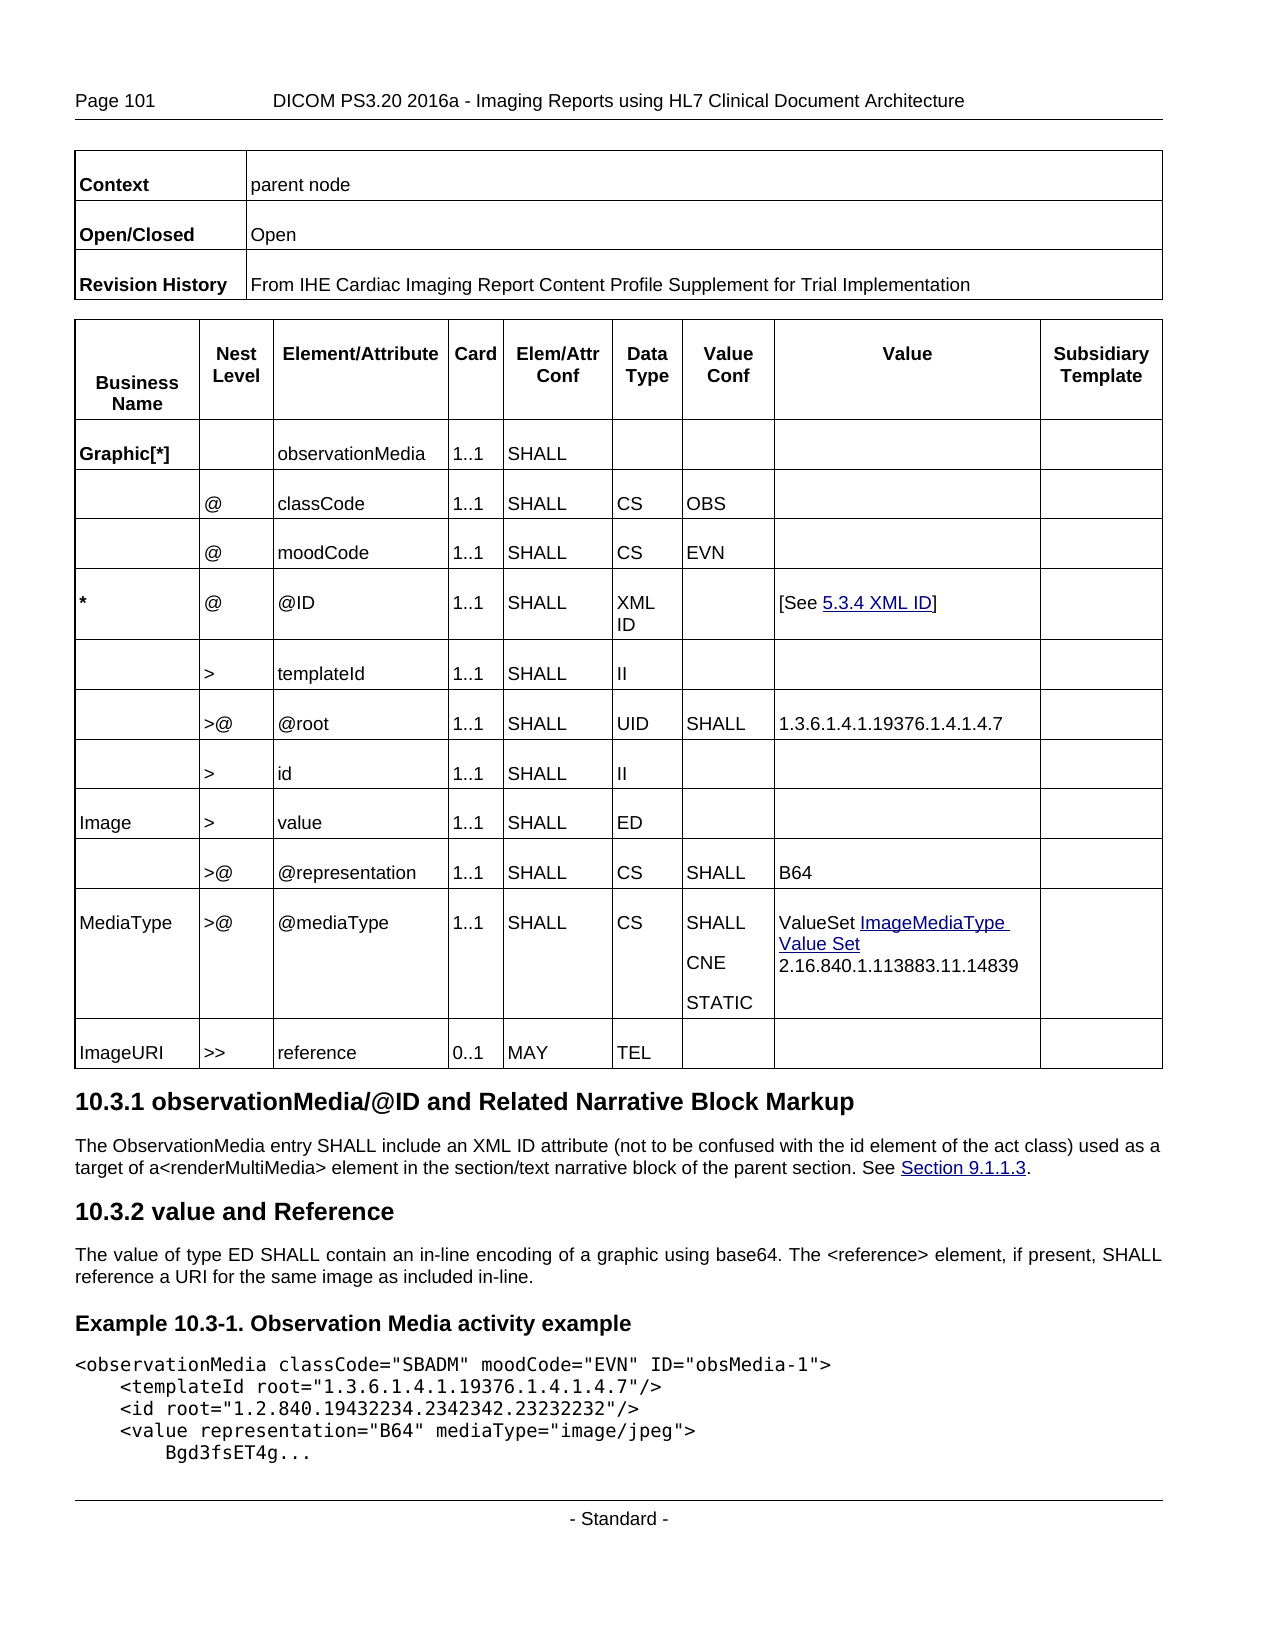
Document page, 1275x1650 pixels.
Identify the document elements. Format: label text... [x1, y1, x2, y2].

text 10.3.2 value and Reference [75, 1197, 1162, 1226]
table_cell SHALL [504, 789, 612, 838]
table_cell [775, 420, 1040, 468]
table_cell XML ID [613, 569, 682, 639]
table_cell 1..1 [449, 420, 503, 468]
table_cell SHALL [504, 740, 612, 788]
table_cell [775, 470, 1040, 518]
table_cell 1..1 [449, 839, 503, 888]
table_cell CS [613, 470, 682, 518]
table_cell [683, 740, 774, 788]
table_cell parent node [247, 151, 1162, 200]
table_cell [1041, 640, 1162, 689]
table_cell [683, 640, 774, 689]
table_cell > [200, 640, 273, 689]
table_cell SHALL [504, 470, 612, 518]
table_cell [76, 839, 199, 888]
table_cell MAY [504, 1019, 612, 1068]
text Example 10.3-1. Observation Media activity example [75, 1310, 1162, 1336]
table_cell >@ [200, 839, 273, 888]
table_cell @ID [274, 569, 448, 639]
table_cell [200, 420, 273, 468]
table_cell Image [76, 789, 199, 838]
table_cell @ [200, 519, 273, 568]
table_header Subsidiary Template [1041, 320, 1162, 419]
table_cell id [274, 740, 448, 788]
table_cell 1.3.6.1.4.1.19376.​1.4.1.4.7 [775, 690, 1040, 738]
table_cell Context [76, 151, 246, 200]
table_cell [76, 740, 199, 788]
text 10.3.1 observationMedia/@ID and Related Narrative Block Markup [75, 1087, 1162, 1116]
table_cell CS [613, 889, 682, 1018]
table_cell > [200, 740, 273, 788]
table_cell 1..1 [449, 889, 503, 1018]
table_cell CS [613, 519, 682, 568]
table_cell [683, 1019, 774, 1068]
table_cell II [613, 740, 682, 788]
table_cell 1..1 [449, 470, 503, 518]
table_header Value Conf [683, 320, 774, 419]
table_cell Media​Type [76, 889, 199, 1018]
table_cell 1..1 [449, 519, 503, 568]
table_cell * [76, 569, 199, 639]
table_cell >@ [200, 690, 273, 738]
table_cell 1..1 [449, 690, 503, 738]
text <observationMedia classCode="SBADM" moodCode="EVN" ID="obsMedia-1"> <templateId root="1.3.6.1.4.1.19376.1.4.1.4.7"/> <id root="1.2.840.19432234.2342342.23232232"/> <value representation="B64" mediaType="image/jpeg"> Bgd3fsET4g... [75, 1354, 1162, 1464]
table_header Card [449, 320, 503, 419]
text The ObservationMedia entry SHALL include an XML ID attribute (not to be confused with the id element of the act class) used as a target of a<renderMultiMedia> element in the section/text narrative block of the parent section. See Section 9.1.1.3. [75, 1135, 1162, 1178]
table_cell ValueSet ImageMediaType Value Set 2.16.840.1.113883.11.14839 [775, 889, 1040, 1018]
table_cell [1041, 1019, 1162, 1068]
table_cell [76, 640, 199, 689]
table_header Data Type [613, 320, 682, 419]
table_cell [1041, 789, 1162, 838]
table_cell OBS [683, 470, 774, 518]
table_cell > [200, 789, 273, 838]
table_cell [1041, 889, 1162, 1018]
table_cell 1..1 [449, 740, 503, 788]
table_cell SHALL [504, 640, 612, 689]
table_cell mood​Code [274, 519, 448, 568]
table_cell SHALL [683, 690, 774, 738]
table_cell UID [613, 690, 682, 738]
table_cell value [274, 789, 448, 838]
table_cell @mediaType [274, 889, 448, 1018]
table_cell [775, 789, 1040, 838]
table_cell >@ [200, 889, 273, 1018]
table_cell observation​Media [274, 420, 448, 468]
table_cell [683, 420, 774, 468]
table_cell [613, 420, 682, 468]
table_cell [1041, 839, 1162, 888]
table_cell Open [247, 201, 1162, 249]
table_cell class​Code [274, 470, 448, 518]
table_cell [76, 690, 199, 738]
table_cell [775, 640, 1040, 689]
table_cell SHALL [504, 889, 612, 1018]
table_cell [1041, 740, 1162, 788]
table_cell SHALL [504, 839, 612, 888]
table_header Value [775, 320, 1040, 419]
table_cell @root [274, 690, 448, 738]
table_cell Revision History [76, 250, 246, 299]
table_cell SHALL [504, 519, 612, 568]
table_cell EVN [683, 519, 774, 568]
table_cell [683, 789, 774, 838]
table_cell SHALL CNE STATIC [683, 889, 774, 1018]
table_cell [76, 470, 199, 518]
table_cell [76, 519, 199, 568]
table_cell B64 [775, 839, 1040, 888]
table_cell Open/Closed [76, 201, 246, 249]
table_cell [1041, 420, 1162, 468]
table_cell [775, 519, 1040, 568]
table_cell reference [274, 1019, 448, 1068]
table_header Elem/Attr Conf [504, 320, 612, 419]
table_cell TEL [613, 1019, 682, 1068]
table_cell [683, 569, 774, 639]
table_cell SHALL [504, 569, 612, 639]
table_cell SHALL [683, 839, 774, 888]
table_cell Image​URI [76, 1019, 199, 1068]
table_cell [1041, 470, 1162, 518]
table_cell [1041, 690, 1162, 738]
table_cell From IHE Cardiac Imaging Report Content Profile Supplement for Trial Implementation [247, 250, 1162, 299]
table_cell >> [200, 1019, 273, 1068]
table_header Nest Level [200, 320, 273, 419]
table_cell [See 5.3.4 XML ID] [775, 569, 1040, 639]
table_cell CS [613, 839, 682, 888]
table_cell Graphic[*] [76, 420, 199, 468]
table_cell 1..1 [449, 569, 503, 639]
table_cell [1041, 569, 1162, 639]
table_cell @ [200, 470, 273, 518]
table_cell [775, 740, 1040, 788]
table_cell SHALL [504, 690, 612, 738]
table_cell II [613, 640, 682, 689]
table_cell [1041, 519, 1162, 568]
table_header Element/​Attribute [274, 320, 448, 419]
table_cell 1..1 [449, 640, 503, 689]
table_cell @representation [274, 839, 448, 888]
table_header Business Name [76, 320, 199, 419]
table_cell 1..1 [449, 789, 503, 838]
table_cell ED [613, 789, 682, 838]
table_cell @ [200, 569, 273, 639]
table_cell 0..1 [449, 1019, 503, 1068]
table_cell SHALL [504, 420, 612, 468]
table_cell [775, 1019, 1040, 1068]
table_cell template​Id [274, 640, 448, 689]
text The value of type ED SHALL contain an in-line encoding of a graphic using base64. The <reference> element, if present, SHALL reference a URI for the same image as included in-line. [75, 1244, 1162, 1287]
